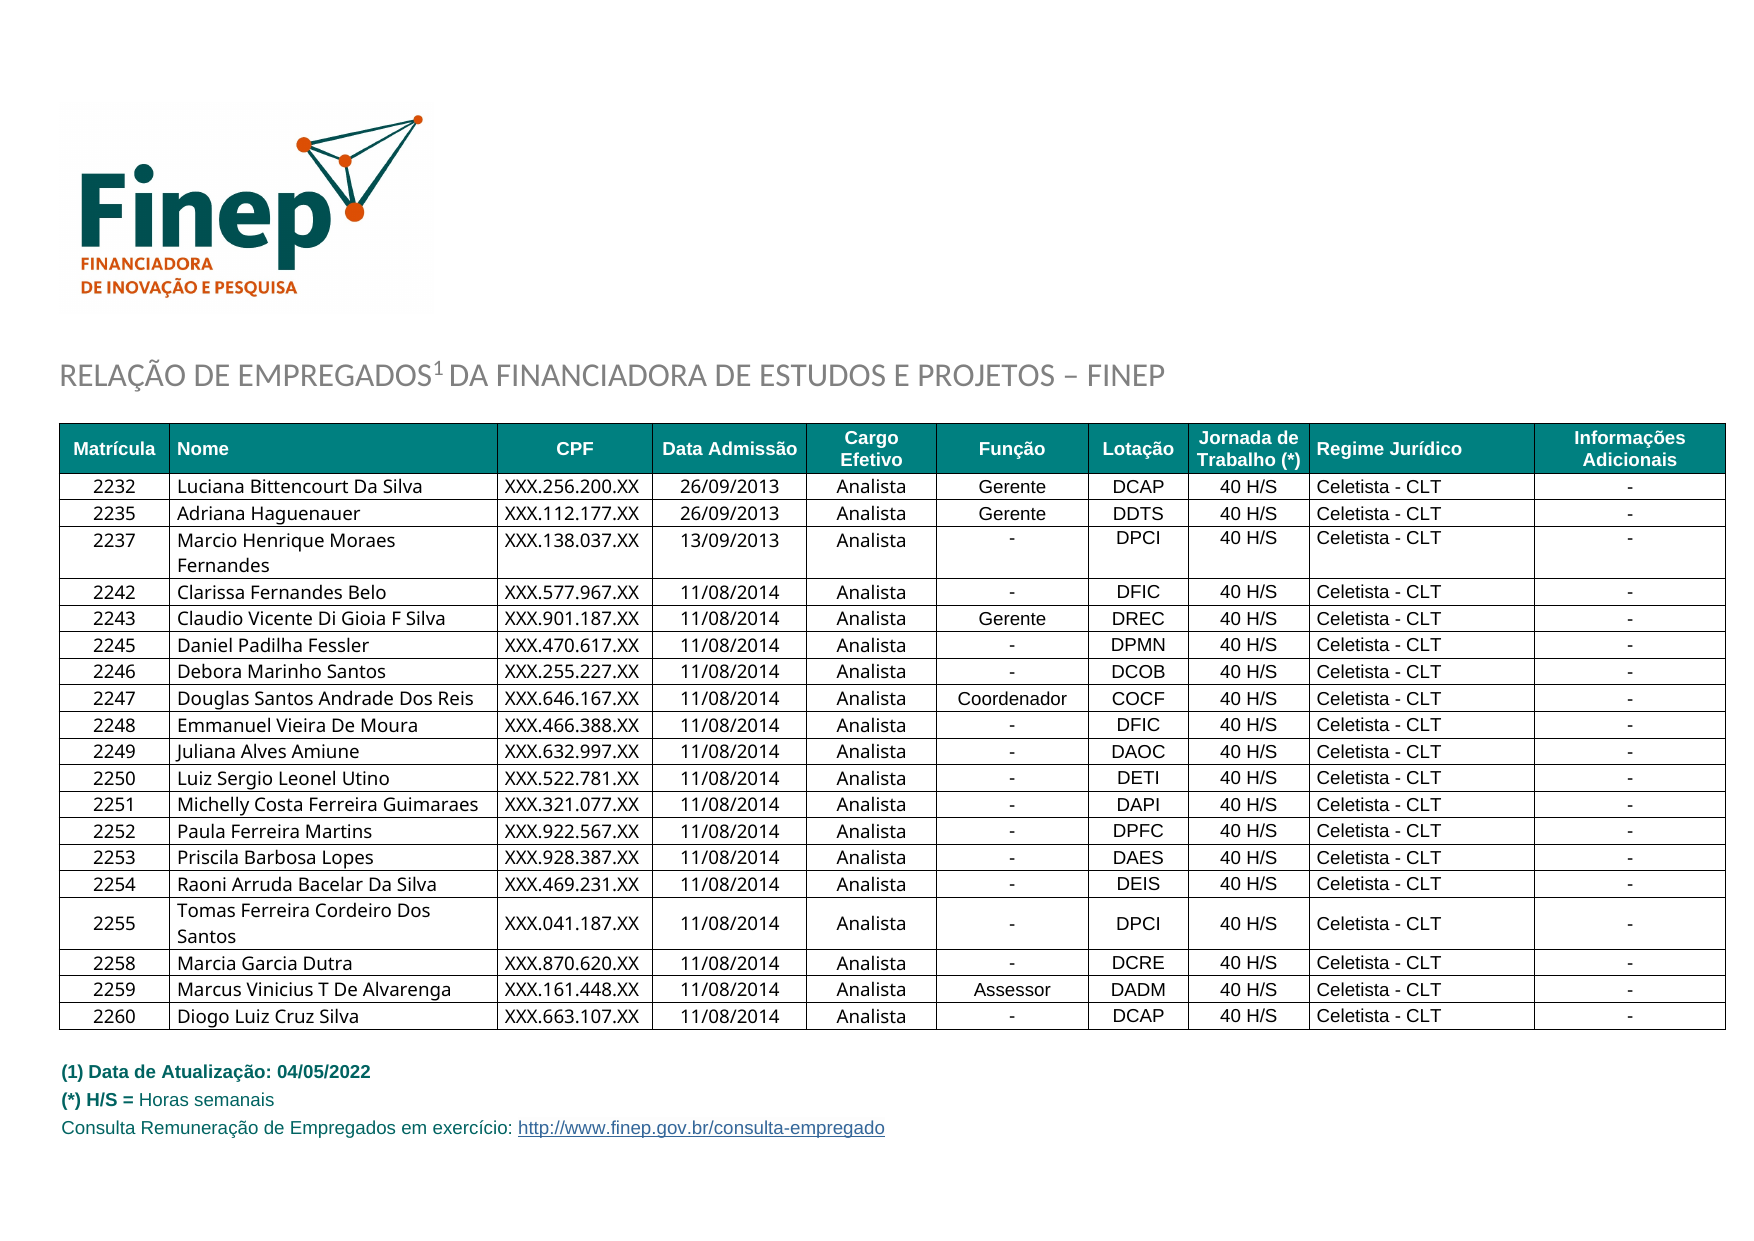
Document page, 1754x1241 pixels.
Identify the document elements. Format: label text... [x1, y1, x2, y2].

table_header Data Admissão [653, 424, 806, 473]
table_cell 11/08/2014 [653, 739, 806, 764]
table_cell XXX.041.187.XX [498, 898, 652, 949]
table_cell 2249 [60, 739, 169, 764]
table_cell 11/08/2014 [653, 712, 806, 737]
table_cell Analista [807, 765, 936, 791]
table_cell - [1535, 950, 1725, 975]
table_cell - [1535, 739, 1725, 764]
table_cell 13/09/2013 [653, 527, 806, 578]
table_cell Priscila Barbosa Lopes [170, 845, 497, 870]
table_cell Raoni Arruda Bacelar Da Silva [170, 871, 497, 897]
table_cell DCRE [1089, 950, 1188, 975]
table_cell Clarissa Fernandes Belo [170, 579, 497, 604]
table_cell DCOB [1089, 659, 1188, 684]
table_cell Analista [807, 950, 936, 975]
table_cell 40 H/S [1189, 500, 1309, 526]
table_cell DPCI [1089, 898, 1188, 949]
table_cell - [1535, 474, 1725, 499]
table_cell DFIC [1089, 579, 1188, 604]
table_cell Analista [807, 579, 936, 604]
table_cell DAPI [1089, 792, 1188, 817]
table_cell 40 H/S [1189, 606, 1309, 631]
table_cell Celetista - CLT [1310, 739, 1534, 764]
table_cell Analista [807, 606, 936, 631]
table_cell 11/08/2014 [653, 950, 806, 975]
table_cell - [1535, 632, 1725, 658]
table_cell XXX.255.227.XX [498, 659, 652, 684]
table_cell Analista [807, 685, 936, 711]
table_cell Michelly Costa Ferreira Guimaraes [170, 792, 497, 817]
table_cell Paula Ferreira Martins [170, 818, 497, 844]
table_cell Marcio Henrique Moraes Fernandes [170, 527, 497, 578]
table_cell 2259 [60, 976, 169, 1002]
table_cell Analista [807, 845, 936, 870]
table_cell Celetista - CLT [1310, 500, 1534, 526]
table_cell Celetista - CLT [1310, 976, 1534, 1002]
table_cell Analista [807, 712, 936, 737]
table_header Informações Adicionais [1535, 424, 1725, 473]
table_cell Celetista - CLT [1310, 712, 1534, 737]
table_cell 40 H/S [1189, 632, 1309, 658]
table_cell - [937, 871, 1088, 897]
table_cell 11/08/2014 [653, 898, 806, 949]
table_cell Assessor [937, 976, 1088, 1002]
table_cell 11/08/2014 [653, 685, 806, 711]
table_cell Analista [807, 474, 936, 499]
table_header Regime Jurídico [1310, 424, 1534, 473]
table_cell Celetista - CLT [1310, 659, 1534, 684]
table_cell - [1535, 712, 1725, 737]
table_cell Celetista - CLT [1310, 606, 1534, 631]
table_cell Debora Marinho Santos [170, 659, 497, 684]
table_cell DADM [1089, 976, 1188, 1002]
table_cell Analista [807, 792, 936, 817]
table_cell Coordenador [937, 685, 1088, 711]
table_cell 26/09/2013 [653, 474, 806, 499]
table_cell XXX.870.620.XX [498, 950, 652, 975]
table_cell XXX.466.388.XX [498, 712, 652, 737]
table_header Função [937, 424, 1088, 473]
table_cell XXX.922.567.XX [498, 818, 652, 844]
table_cell 2252 [60, 818, 169, 844]
table_cell DEIS [1089, 871, 1188, 897]
table_cell XXX.321.077.XX [498, 792, 652, 817]
table_cell 40 H/S [1189, 765, 1309, 791]
table_cell 11/08/2014 [653, 659, 806, 684]
table_cell 2245 [60, 632, 169, 658]
table_cell Douglas Santos Andrade Dos Reis [170, 685, 497, 711]
table_cell DPFC [1089, 818, 1188, 844]
table_cell - [937, 659, 1088, 684]
table_header Matrícula [60, 424, 169, 473]
table_cell Marcus Vinicius T De Alvarenga [170, 976, 497, 1002]
table_cell DCAP [1089, 474, 1188, 499]
table_cell 40 H/S [1189, 527, 1309, 578]
table_cell 2255 [60, 898, 169, 949]
table_cell Celetista - CLT [1310, 1003, 1534, 1028]
table_cell XXX.663.107.XX [498, 1003, 652, 1028]
table_header Lotação [1089, 424, 1188, 473]
table_cell - [937, 632, 1088, 658]
table_cell 11/08/2014 [653, 845, 806, 870]
table_cell 40 H/S [1189, 950, 1309, 975]
table_cell Celetista - CLT [1310, 845, 1534, 870]
table_cell Gerente [937, 474, 1088, 499]
table_cell Celetista - CLT [1310, 765, 1534, 791]
table_cell Celetista - CLT [1310, 632, 1534, 658]
table_cell 40 H/S [1189, 685, 1309, 711]
table_cell 40 H/S [1189, 659, 1309, 684]
table_cell - [1535, 659, 1725, 684]
table_header CPF [498, 424, 652, 473]
table_cell XXX.112.177.XX [498, 500, 652, 526]
table_cell Diogo Luiz Cruz Silva [170, 1003, 497, 1028]
table_cell - [937, 898, 1088, 949]
table_cell 40 H/S [1189, 818, 1309, 844]
table_cell Celetista - CLT [1310, 950, 1534, 975]
table_cell 40 H/S [1189, 739, 1309, 764]
table_cell - [1535, 685, 1725, 711]
table_cell - [937, 818, 1088, 844]
table_cell Emmanuel Vieira De Moura [170, 712, 497, 737]
table_cell 2254 [60, 871, 169, 897]
table_cell DPCI [1089, 527, 1188, 578]
table_cell 11/08/2014 [653, 1003, 806, 1028]
table_cell - [1535, 606, 1725, 631]
table_cell 2242 [60, 579, 169, 604]
table_header Jornada de Trabalho (*) [1189, 424, 1309, 473]
table_cell 11/08/2014 [653, 606, 806, 631]
table_cell Celetista - CLT [1310, 474, 1534, 499]
table_cell XXX.522.781.XX [498, 765, 652, 791]
table_cell XXX.161.448.XX [498, 976, 652, 1002]
table_cell 2250 [60, 765, 169, 791]
table_cell Daniel Padilha Fessler [170, 632, 497, 658]
table_cell XXX.138.037.XX [498, 527, 652, 578]
table_cell 2247 [60, 685, 169, 711]
table_cell - [1535, 500, 1725, 526]
table_cell 11/08/2014 [653, 579, 806, 604]
table_cell DPMN [1089, 632, 1188, 658]
table_cell 40 H/S [1189, 792, 1309, 817]
table_cell 2251 [60, 792, 169, 817]
table_cell Celetista - CLT [1310, 579, 1534, 604]
table_cell Celetista - CLT [1310, 871, 1534, 897]
table_cell XXX.577.967.XX [498, 579, 652, 604]
table_cell 2243 [60, 606, 169, 631]
table_cell XXX.646.167.XX [498, 685, 652, 711]
table_cell - [937, 579, 1088, 604]
table_cell Celetista - CLT [1310, 685, 1534, 711]
table_cell 2258 [60, 950, 169, 975]
table_cell 2253 [60, 845, 169, 870]
table_cell XXX.901.187.XX [498, 606, 652, 631]
table_cell - [937, 765, 1088, 791]
table_cell Analista [807, 659, 936, 684]
table_cell DAOC [1089, 739, 1188, 764]
table_cell - [1535, 871, 1725, 897]
table_cell 40 H/S [1189, 579, 1309, 604]
table_cell 2232 [60, 474, 169, 499]
table_cell 40 H/S [1189, 976, 1309, 1002]
table_cell - [1535, 845, 1725, 870]
table_cell Analista [807, 976, 936, 1002]
table_cell - [1535, 792, 1725, 817]
table_cell Luciana Bittencourt Da Silva [170, 474, 497, 499]
table_cell 11/08/2014 [653, 976, 806, 1002]
table_cell - [1535, 579, 1725, 604]
table_cell Tomas Ferreira Cordeiro Dos Santos [170, 898, 497, 949]
table_cell 2237 [60, 527, 169, 578]
table_cell XXX.632.997.XX [498, 739, 652, 764]
table_cell - [937, 950, 1088, 975]
table_cell - [937, 792, 1088, 817]
table_cell DCAP [1089, 1003, 1188, 1028]
table_cell - [937, 527, 1088, 578]
table_cell 40 H/S [1189, 474, 1309, 499]
table_cell Analista [807, 527, 936, 578]
table_cell Analista [807, 1003, 936, 1028]
table_cell Celetista - CLT [1310, 898, 1534, 949]
table_cell 2248 [60, 712, 169, 737]
table_cell - [1535, 976, 1725, 1002]
table_cell Celetista - CLT [1310, 818, 1534, 844]
table_cell 40 H/S [1189, 712, 1309, 737]
table_cell XXX.470.617.XX [498, 632, 652, 658]
table_cell - [1535, 898, 1725, 949]
table_cell - [937, 845, 1088, 870]
table_cell DETI [1089, 765, 1188, 791]
table_cell 40 H/S [1189, 898, 1309, 949]
table_cell 40 H/S [1189, 871, 1309, 897]
table_cell DFIC [1089, 712, 1188, 737]
table_header Cargo Efetivo [807, 424, 936, 473]
table_cell 11/08/2014 [653, 818, 806, 844]
table_cell 40 H/S [1189, 845, 1309, 870]
table_cell - [1535, 765, 1725, 791]
table_cell XXX.469.231.XX [498, 871, 652, 897]
table_cell - [1535, 818, 1725, 844]
table_cell Gerente [937, 500, 1088, 526]
table_cell Analista [807, 818, 936, 844]
table_header Nome [170, 424, 497, 473]
table_cell DDTS [1089, 500, 1188, 526]
table_cell 40 H/S [1189, 1003, 1309, 1028]
table_cell XXX.256.200.XX [498, 474, 652, 499]
table_cell XXX.928.387.XX [498, 845, 652, 870]
table_cell DAES [1089, 845, 1188, 870]
table_cell DREC [1089, 606, 1188, 631]
table_cell 11/08/2014 [653, 632, 806, 658]
table_cell COCF [1089, 685, 1188, 711]
table_cell - [937, 739, 1088, 764]
table_cell 11/08/2014 [653, 792, 806, 817]
table_cell Analista [807, 898, 936, 949]
table_cell Gerente [937, 606, 1088, 631]
table_cell 26/09/2013 [653, 500, 806, 526]
table_cell - [1535, 527, 1725, 578]
table_cell - [937, 712, 1088, 737]
table_cell Adriana Haguenauer [170, 500, 497, 526]
table_cell Analista [807, 871, 936, 897]
table_cell Luiz Sergio Leonel Utino [170, 765, 497, 791]
table_cell 2235 [60, 500, 169, 526]
table_cell Analista [807, 632, 936, 658]
table_cell 11/08/2014 [653, 871, 806, 897]
table_cell Celetista - CLT [1310, 792, 1534, 817]
table_cell - [937, 1003, 1088, 1028]
table_cell Juliana Alves Amiune [170, 739, 497, 764]
table_cell Analista [807, 500, 936, 526]
table_cell Marcia Garcia Dutra [170, 950, 497, 975]
table_cell - [1535, 1003, 1725, 1028]
table_cell Claudio Vicente Di Gioia F Silva [170, 606, 497, 631]
table_cell 11/08/2014 [653, 765, 806, 791]
table_cell Analista [807, 739, 936, 764]
table_cell 2260 [60, 1003, 169, 1028]
table_cell Celetista - CLT [1310, 527, 1534, 578]
table_cell 2246 [60, 659, 169, 684]
